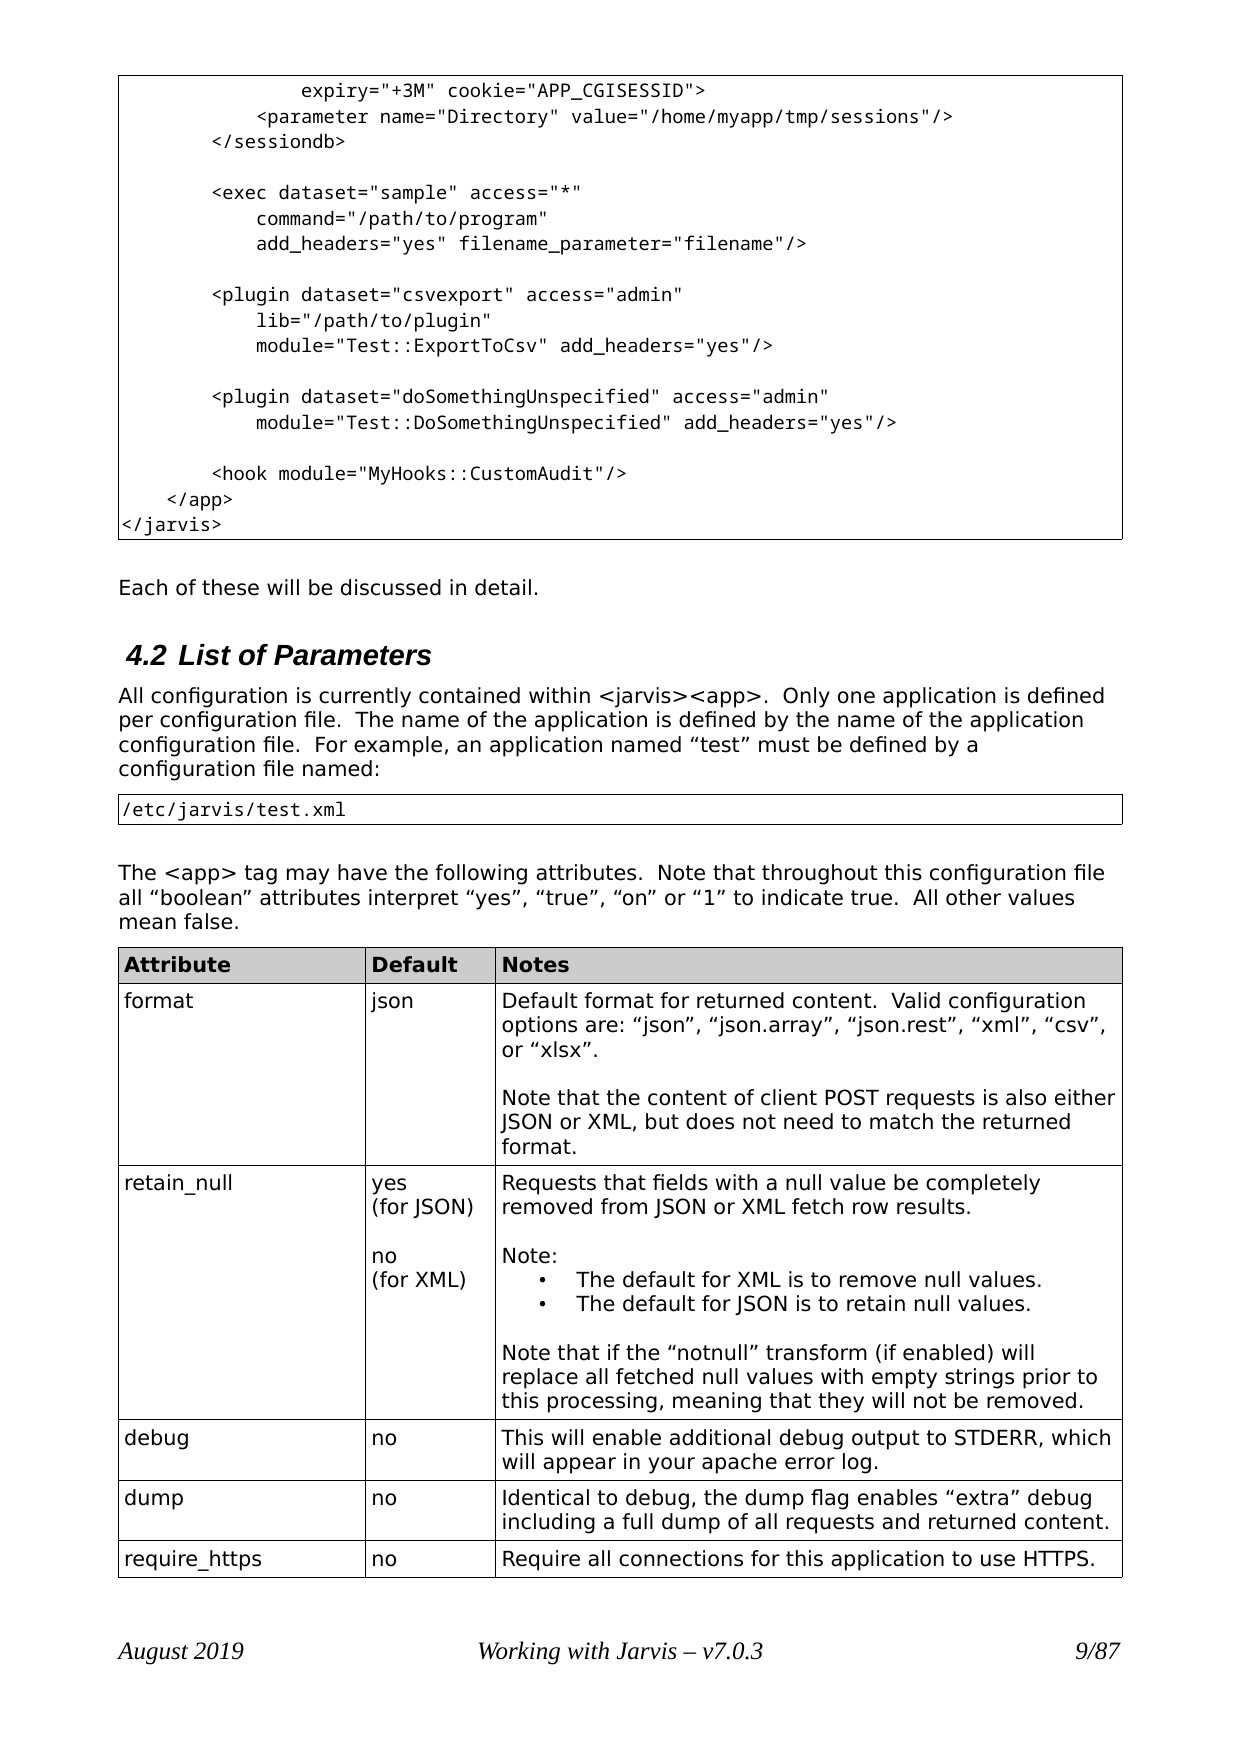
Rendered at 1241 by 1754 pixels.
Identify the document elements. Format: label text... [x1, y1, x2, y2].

text /etc/jarvis/test.xml [119, 795, 1122, 824]
text </jarvis> [119, 509, 1122, 539]
text module="Test::DoSomethingUnspecified" add_headers="yes"/> [119, 407, 1122, 435]
text <parameter name="Directory" value="/home/myapp/tmp/sessions"/> [119, 101, 1122, 126]
table_cell Default format for returned content. Valid configuration options are: “json”, “json.array”, “json.rest”, “xml”, “csv”, or “xlsx”. Note that the content of client POST requests is also either JSON or XML, but does not need to match the returned format. [496, 984, 1122, 1165]
table_cell debug [119, 1420, 365, 1480]
table_cell retain_null [119, 1166, 365, 1419]
text Each of these will be discussed in detail. [118, 576, 1122, 601]
table_cell This will enable additional debug output to STDERR, which will appear in your apache error log. [496, 1420, 1122, 1480]
text </app> [119, 483, 1122, 509]
table_cell json [366, 984, 495, 1165]
text lib="/path/to/plugin" [119, 305, 1122, 330]
table_cell Require all connections for this application to use HTTPS. [496, 1541, 1122, 1577]
table_header Default [366, 948, 495, 983]
table_cell no [366, 1420, 495, 1480]
table_cell require_https [119, 1541, 365, 1577]
table_header Attribute [119, 948, 365, 983]
table_cell Requests that fields with a null value be completely removed from JSON or XML fetch row results. Note: The default for XML is to remove null values. The default for JSON is to retain null values. Note that if the “notnull” transform (if enabled) will replace all fetched null values with empty strings prior to this processing, meaning that they will not be removed. [496, 1166, 1122, 1419]
text <plugin dataset="csvexport" access="admin" [119, 279, 1122, 305]
table_cell no [366, 1481, 495, 1540]
text The <app> tag may have the following attributes. Note that throughout this configuration file all “boolean” attributes interpret “yes”, “true”, “on” or “1” to indicate true. All other values mean false. [118, 861, 1122, 934]
text expiry="+3M" cookie="APP_CGISESSID"> [119, 76, 1122, 101]
text command="/path/to/program" [119, 203, 1122, 228]
text <exec dataset="sample" access="*" [119, 177, 1122, 203]
table_cell format [119, 984, 365, 1165]
text <plugin dataset="doSomethingUnspecified" access="admin" [119, 381, 1122, 407]
subtitle List of Parameters [118, 638, 1122, 672]
text All configuration is currently contained within <jarvis><app>. Only one application is defined per configuration file. The name of the application is defined by the name of the application configuration file. For example, an application named “test” must be defined by a configuration file named: [118, 684, 1122, 781]
table_header Notes [496, 948, 1122, 983]
text add_headers="yes" filename_parameter="filename"/> [119, 228, 1122, 256]
table_cell no [366, 1541, 495, 1577]
table_cell dump [119, 1481, 365, 1540]
text module="Test::ExportToCsv" add_headers="yes"/> [119, 330, 1122, 358]
table_cell Identical to debug, the dump flag enables “extra” debug including a full dump of all requests and returned content. [496, 1481, 1122, 1540]
table_cell yes (for JSON) no (for XML) [366, 1166, 495, 1419]
text <hook module="MyHooks::CustomAudit"/> [119, 458, 1122, 483]
text </sessiondb> [119, 126, 1122, 154]
